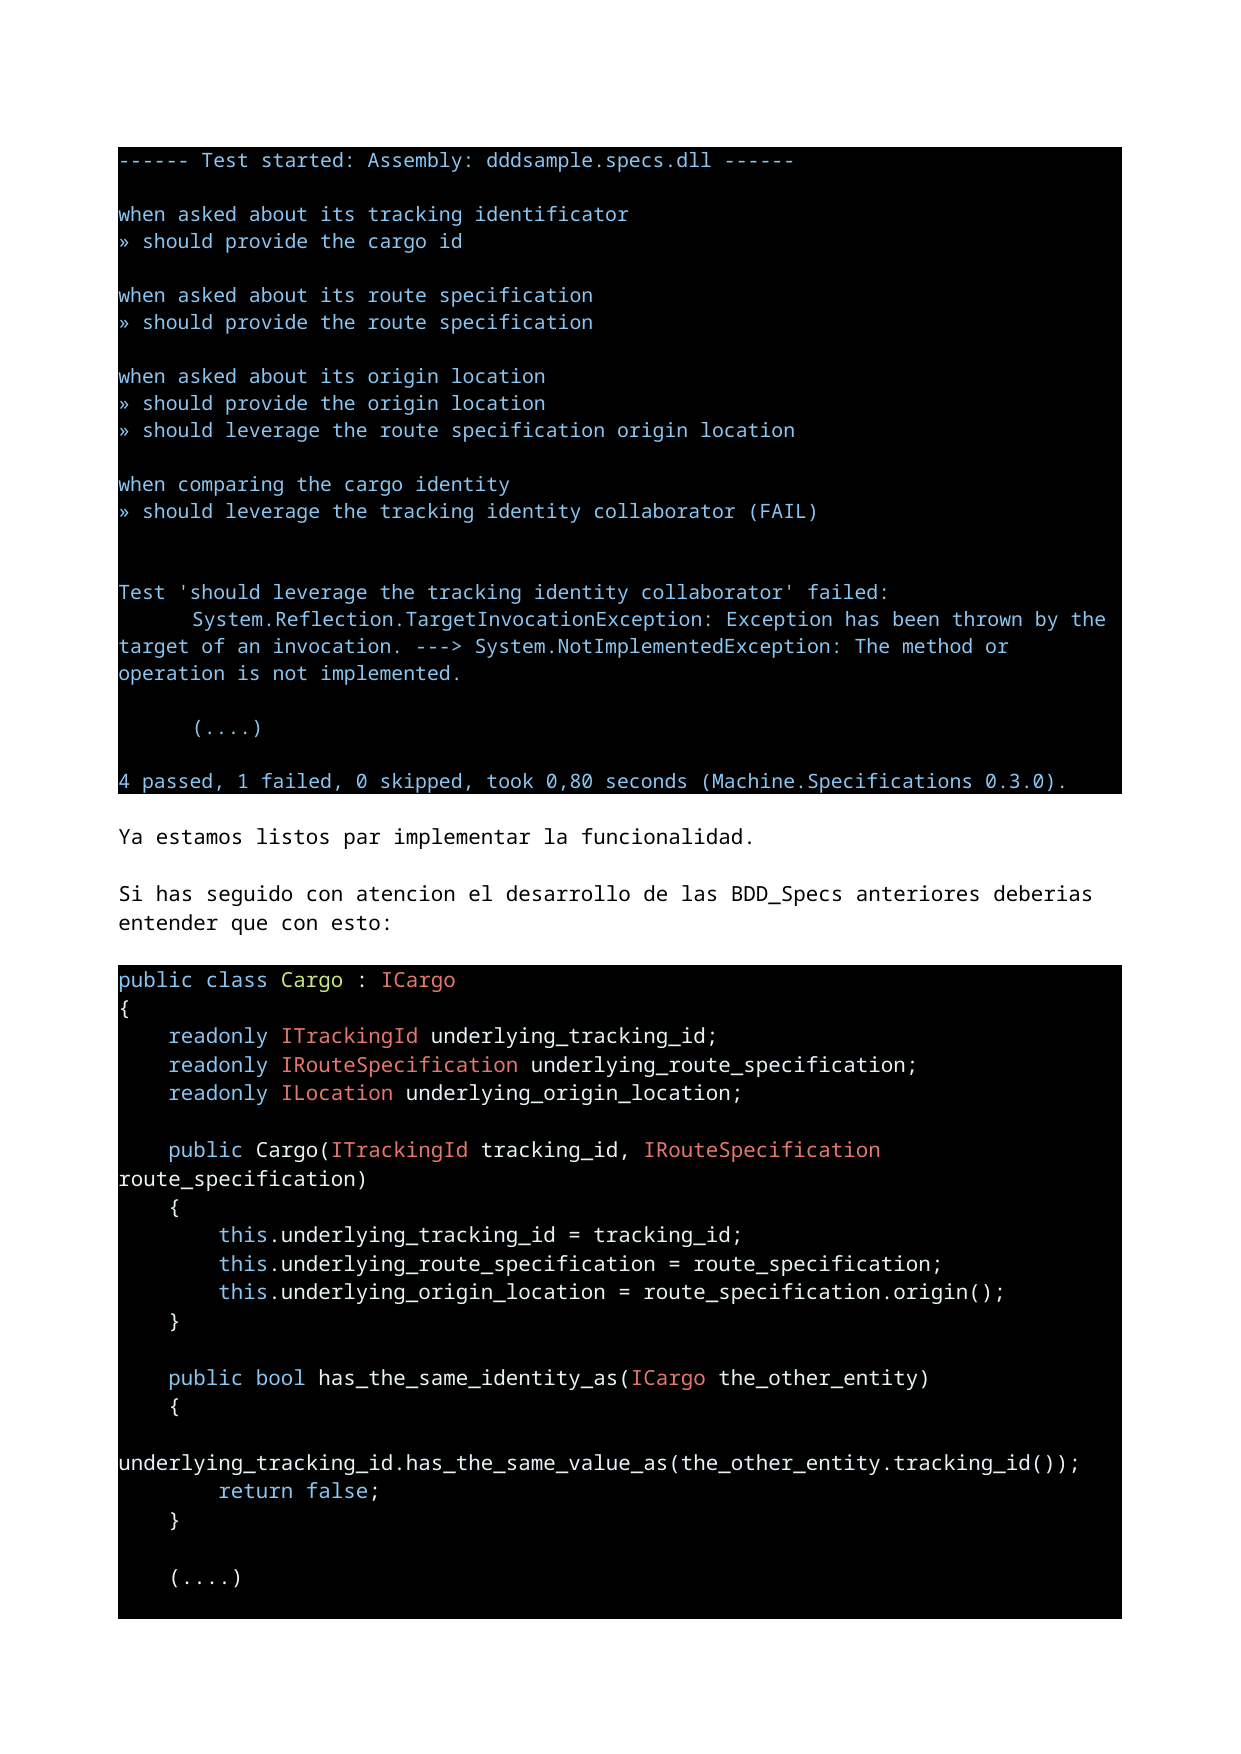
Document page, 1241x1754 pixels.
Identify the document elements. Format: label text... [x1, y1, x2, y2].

text (....) [118, 1562, 1122, 1590]
text (....) [118, 713, 1122, 740]
text » should leverage the route specification origin location [118, 416, 1122, 443]
text } [118, 1306, 1122, 1334]
text this.underlying_tracking_id = tracking_id; [118, 1221, 1122, 1249]
text { [118, 993, 1122, 1022]
text Ya estamos listos par implementar la funcionalidad. [118, 822, 1122, 851]
text » should leverage the tracking identity collaborator (FAIL) [118, 497, 1122, 524]
text » should provide the cargo id [118, 227, 1122, 254]
text { [118, 1391, 1122, 1420]
text when asked about its tracking identificator [118, 201, 1122, 227]
text underlying_tracking_id.has_the_same_value_as(the_other_entity.tracking_id()); [118, 1420, 1122, 1477]
text return false; [118, 1477, 1122, 1505]
text 4 passed, 1 failed, 0 skipped, took 0,80 seconds (Machine.Specifications 0.3.0). [118, 767, 1122, 794]
text public class Cargo : ICargo [118, 965, 1122, 993]
text ------ Test started: Assembly: dddsample.specs.dll ------ [118, 147, 1122, 173]
text Test 'should leverage the tracking identity collaborator' failed: [118, 578, 1122, 605]
text » should provide the origin location [118, 389, 1122, 416]
text readonly ILocation underlying_origin_location; [118, 1078, 1122, 1107]
text public Cargo(ITrackingId tracking_id, IRouteSpecification route_specification) [118, 1135, 1122, 1192]
text Si has seguido con atencion el desarrollo de las BDD_Specs anteriores deberias entender que con esto: [118, 879, 1122, 936]
text readonly ITrackingId underlying_tracking_id; [118, 1022, 1122, 1050]
text this.underlying_origin_location = route_specification.origin(); [118, 1277, 1122, 1306]
text when asked about its origin location [118, 362, 1122, 389]
text readonly IRouteSpecification underlying_route_specification; [118, 1050, 1122, 1078]
text System.Reflection.TargetInvocationException: Exception has been thrown by the target of an invocation. ---> System.NotImplementedException: The method or operation is not implemented. [118, 605, 1122, 686]
text » should provide the route specification [118, 308, 1122, 335]
text public bool has_the_same_identity_as(ICargo the_other_entity) [118, 1363, 1122, 1391]
text } [118, 1505, 1122, 1533]
text this.underlying_route_specification = route_specification; [118, 1249, 1122, 1277]
text { [118, 1192, 1122, 1221]
text when asked about its route specification [118, 281, 1122, 308]
text when comparing the cargo identity [118, 470, 1122, 497]
